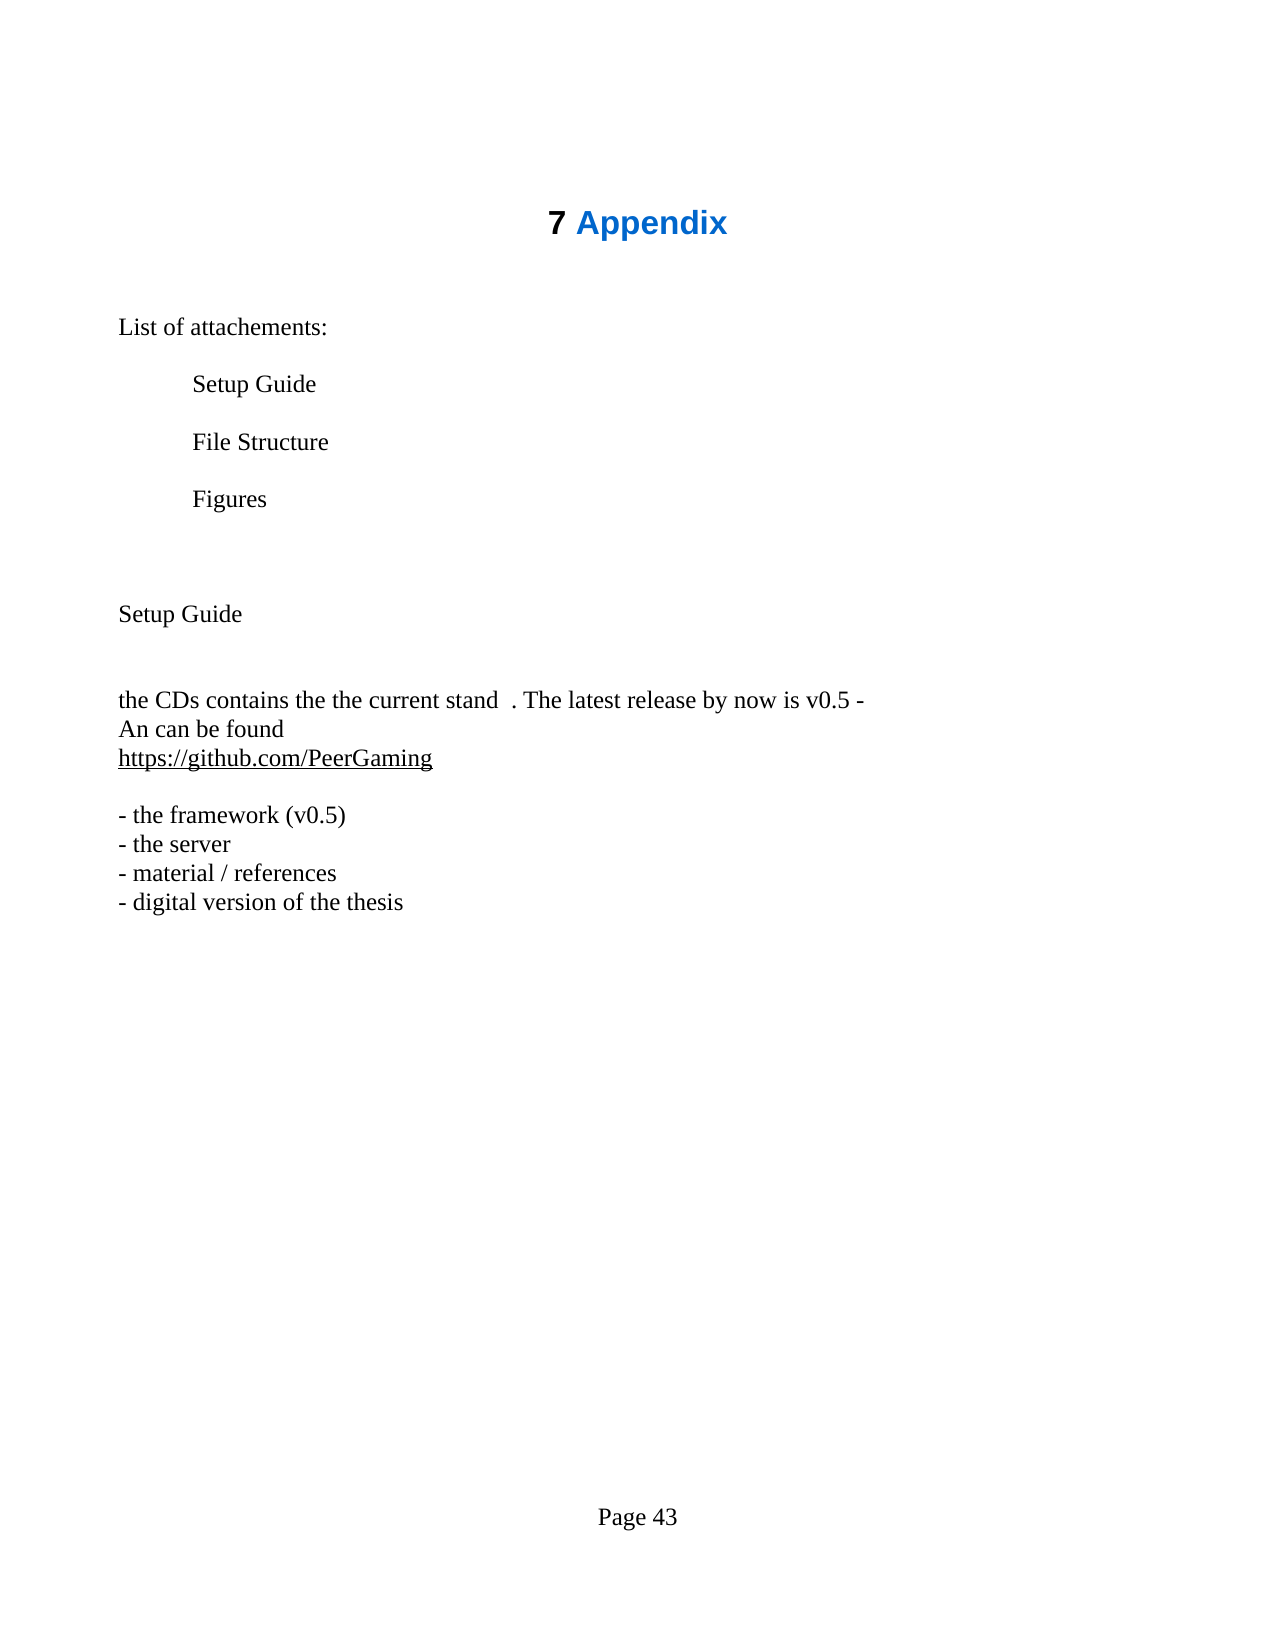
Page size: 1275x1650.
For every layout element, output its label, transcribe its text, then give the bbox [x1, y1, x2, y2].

text - material / references [118, 858, 1157, 887]
text File Structure [118, 427, 1157, 455]
text An can be found [118, 714, 1157, 743]
text the CDs contains the the current stand . The latest release by now is v0.5 - [118, 685, 1157, 714]
subtitle 7 Appendix [118, 203, 1157, 242]
text https://github.com/PeerGaming [118, 743, 1157, 772]
text Setup Guide [118, 369, 1157, 398]
text - the server [118, 829, 1157, 858]
text - digital version of the thesis [118, 887, 1157, 915]
text List of attachements: [118, 312, 1157, 340]
text Figures [118, 484, 1157, 513]
text Setup Guide [118, 599, 1157, 628]
text - the framework (v0.5) [118, 800, 1157, 829]
